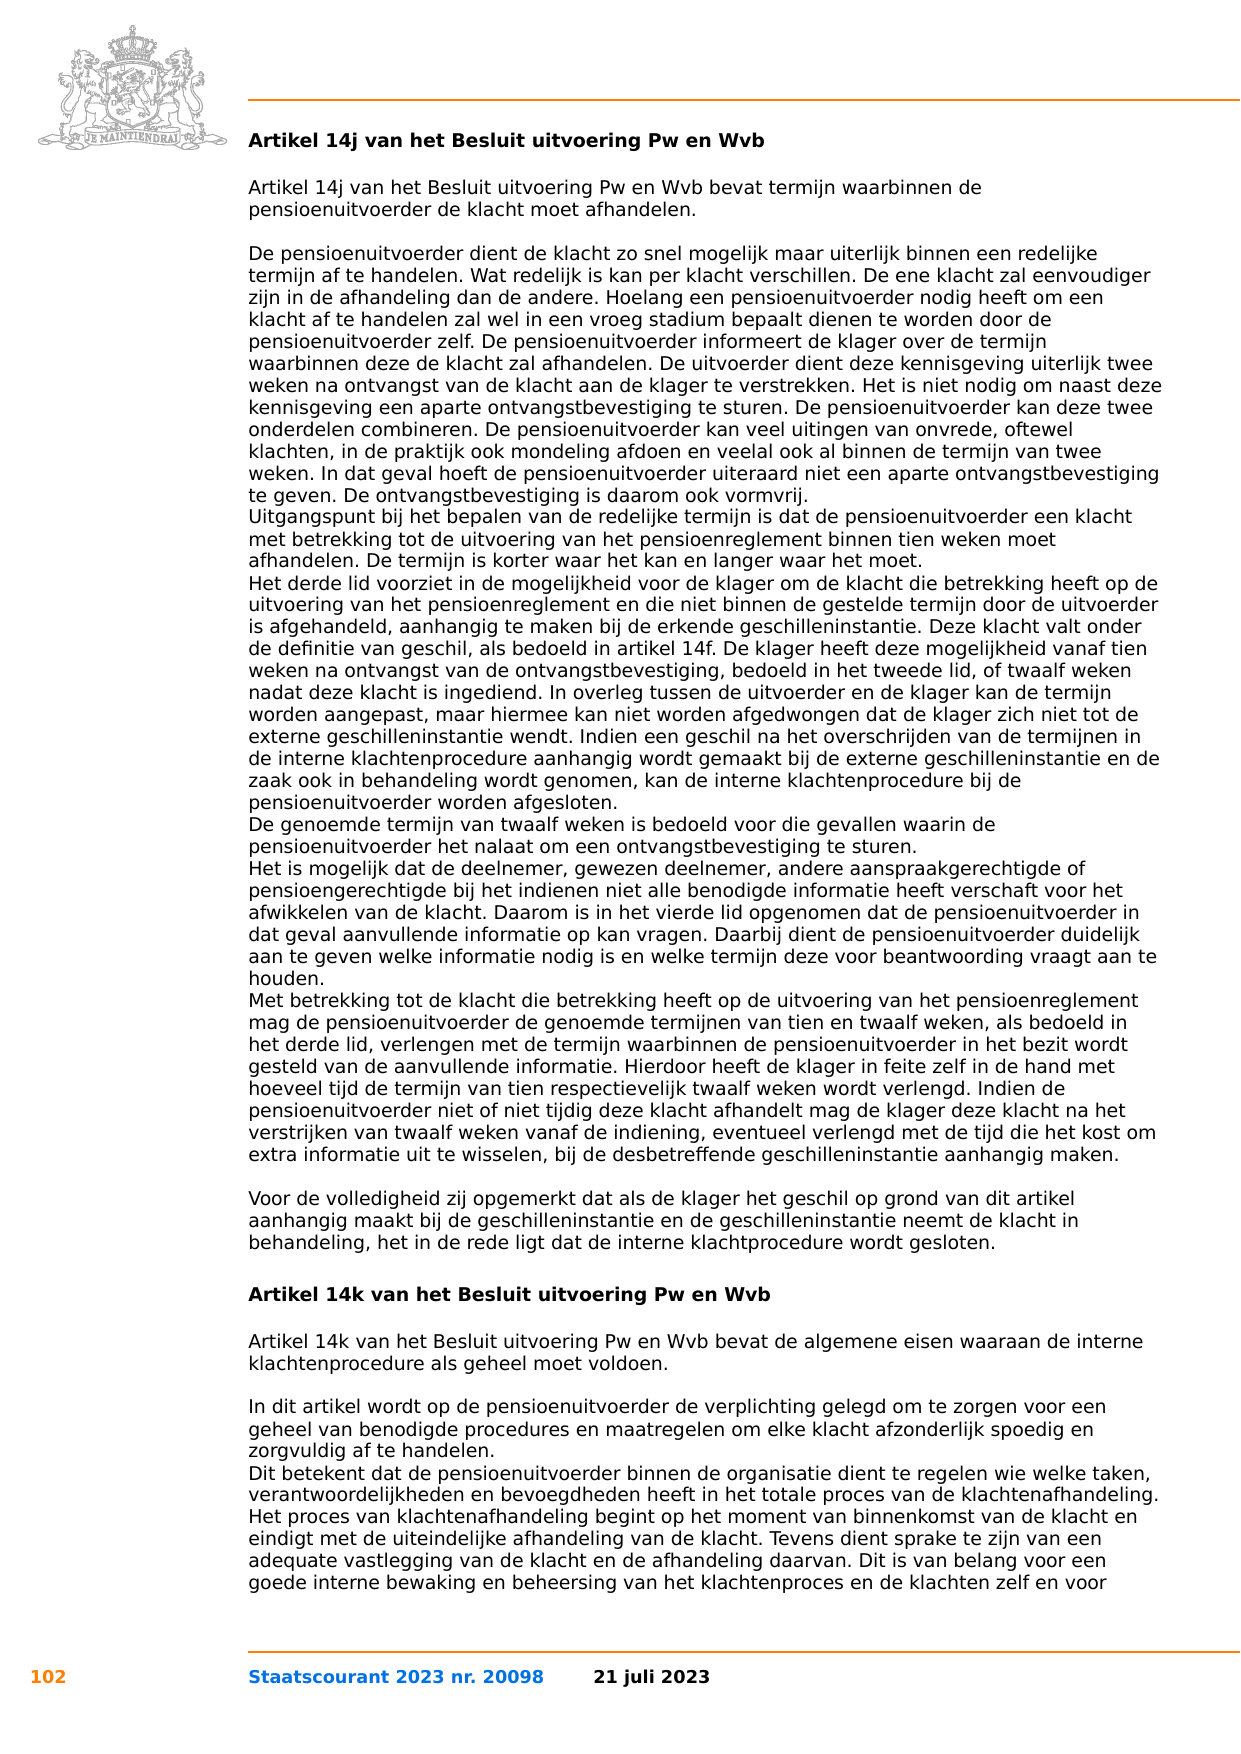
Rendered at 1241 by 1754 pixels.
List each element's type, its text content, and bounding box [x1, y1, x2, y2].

picture [38, 25, 227, 150]
text Uitgangspunt bij het bepalen van de redelijke termijn is dat de pensioenuitvoerder een klacht met betrekking tot de uitvoering van het pensioenreglement binnen tien weken moet afhandelen. De termijn is korter waar het kan en langer waar het moet. [248, 506, 1163, 572]
text Artikel 14j van het Besluit uitvoering Pw en Wvb bevat termijn waarbinnen de pensioenuitvoerder de klacht moet afhandelen. [248, 177, 1163, 221]
text Met betrekking tot de klacht die betrekking heeft op de uitvoering van het pensioenreglement mag de pensioenuitvoerder de genoemde termijnen van tien en twaalf weken, als bedoeld in het derde lid, verlengen met de termijn waarbinnen de pensioenuitvoerder in het bezit wordt gesteld van de aanvullende informatie. Hierdoor heeft de klager in feite zelf in de hand met hoeveel tijd de termijn van tien respectievelijk twaalf weken wordt verlengd. Indien de pensioenuitvoerder niet of niet tijdig deze klacht afhandelt mag de klager deze klacht na het verstrijken van twaalf weken vanaf de indiening, eventueel verlengd met de tijd die het kost om extra informatie uit te wisselen, bij de desbetreffende geschilleninstantie aanhangig maken. [248, 990, 1163, 1166]
text Voor de volledigheid zij opgemerkt dat als de klager het geschil op grond van dit artikel aanhangig maakt bij de geschilleninstantie en de geschilleninstantie neemt de klacht in behandeling, het in de rede ligt dat de interne klachtprocedure wordt gesloten. [248, 1188, 1163, 1254]
text Artikel 14k van het Besluit uitvoering Pw en Wvb bevat de algemene eisen waaraan de interne klachtenprocedure als geheel moet voldoen. [248, 1331, 1163, 1374]
text Dit betekent dat de pensioenuitvoerder binnen de organisatie dient te regelen wie welke taken, verantwoordelijkheden en bevoegdheden heeft in het totale proces van de klachtenafhandeling. Het proces van klachtenafhandeling begint op het moment van binnenkomst van de klacht en eindigt met de uiteindelijke afhandeling van de klacht. Tevens dient sprake te zijn van een adequate vastlegging van de klacht en de afhandeling daarvan. Dit is van belang voor een goede interne bewaking en beheersing van het klachtenproces en de klachten zelf en voor [248, 1462, 1163, 1594]
text De genoemde termijn van twaalf weken is bedoeld voor die gevallen waarin de pensioenuitvoerder het nalaat om een ontvangstbevestiging te sturen. [248, 814, 1163, 858]
text De pensioenuitvoerder dient de klacht zo snel mogelijk maar uiterlijk binnen een redelijke termijn af te handelen. Wat redelijk is kan per klacht verschillen. De ene klacht zal eenvoudiger zijn in de afhandeling dan de andere. Hoelang een pensioenuitvoerder nodig heeft om een klacht af te handelen zal wel in een vroeg stadium bepaalt dienen te worden door de pensioenuitvoerder zelf. De pensioenuitvoerder informeert de klager over de termijn waarbinnen deze de klacht zal afhandelen. De uitvoerder dient deze kennisgeving uiterlijk twee weken na ontvangst van de klacht aan de klager te verstrekken. Het is niet nodig om naast deze kennisgeving een aparte ontvangstbevestiging te sturen. De pensioenuitvoerder kan deze twee onderdelen combineren. De pensioenuitvoerder kan veel uitingen van onvrede, oftewel klachten, in de praktijk ook mondeling afdoen en veelal ook al binnen de termijn van twee weken. In dat geval hoeft de pensioenuitvoerder uiteraard niet een aparte ontvangstbevestiging te geven. De ontvangstbevestiging is daarom ook vormvrij. [248, 243, 1163, 506]
subtitle Artikel 14k van het Besluit uitvoering Pw en Wvb [248, 1284, 1163, 1306]
text Het is mogelijk dat de deelnemer, gewezen deelnemer, andere aanspraakgerechtigde of pensioengerechtigde bij het indienen niet alle benodigde informatie heeft verschaft voor het afwikkelen van de klacht. Daarom is in het vierde lid opgenomen dat de pensioenuitvoerder in dat geval aanvullende informatie op kan vragen. Daarbij dient de pensioenuitvoerder duidelijk aan te geven welke informatie nodig is en welke termijn deze voor beantwoording vraagt aan te houden. [248, 858, 1163, 990]
text In dit artikel wordt op de pensioenuitvoerder de verplichting gelegd om te zorgen voor een geheel van benodigde procedures en maatregelen om elke klacht afzonderlijk spoedig en zorgvuldig af te handelen. [248, 1396, 1163, 1462]
subtitle Artikel 14j van het Besluit uitvoering Pw en Wvb [248, 130, 1163, 152]
text Het derde lid voorziet in de mogelijkheid voor de klager om de klacht die betrekking heeft op de uitvoering van het pensioenreglement en die niet binnen de gestelde termijn door de uitvoerder is afgehandeld, aanhangig te maken bij de erkende geschilleninstantie. Deze klacht valt onder de definitie van geschil, als bedoeld in artikel 14f. De klager heeft deze mogelijkheid vanaf tien weken na ontvangst van de ontvangstbevestiging, bedoeld in het tweede lid, of twaalf weken nadat deze klacht is ingediend. In overleg tussen de uitvoerder en de klager kan de termijn worden aangepast, maar hiermee kan niet worden afgedwongen dat de klager zich niet tot de externe geschilleninstantie wendt. Indien een geschil na het overschrijden van de termijnen in de interne klachtenprocedure aanhangig wordt gemaakt bij de externe geschilleninstantie en de zaak ook in behandeling wordt genomen, kan de interne klachtenprocedure bij de pensioenuitvoerder worden afgesloten. [248, 572, 1163, 814]
